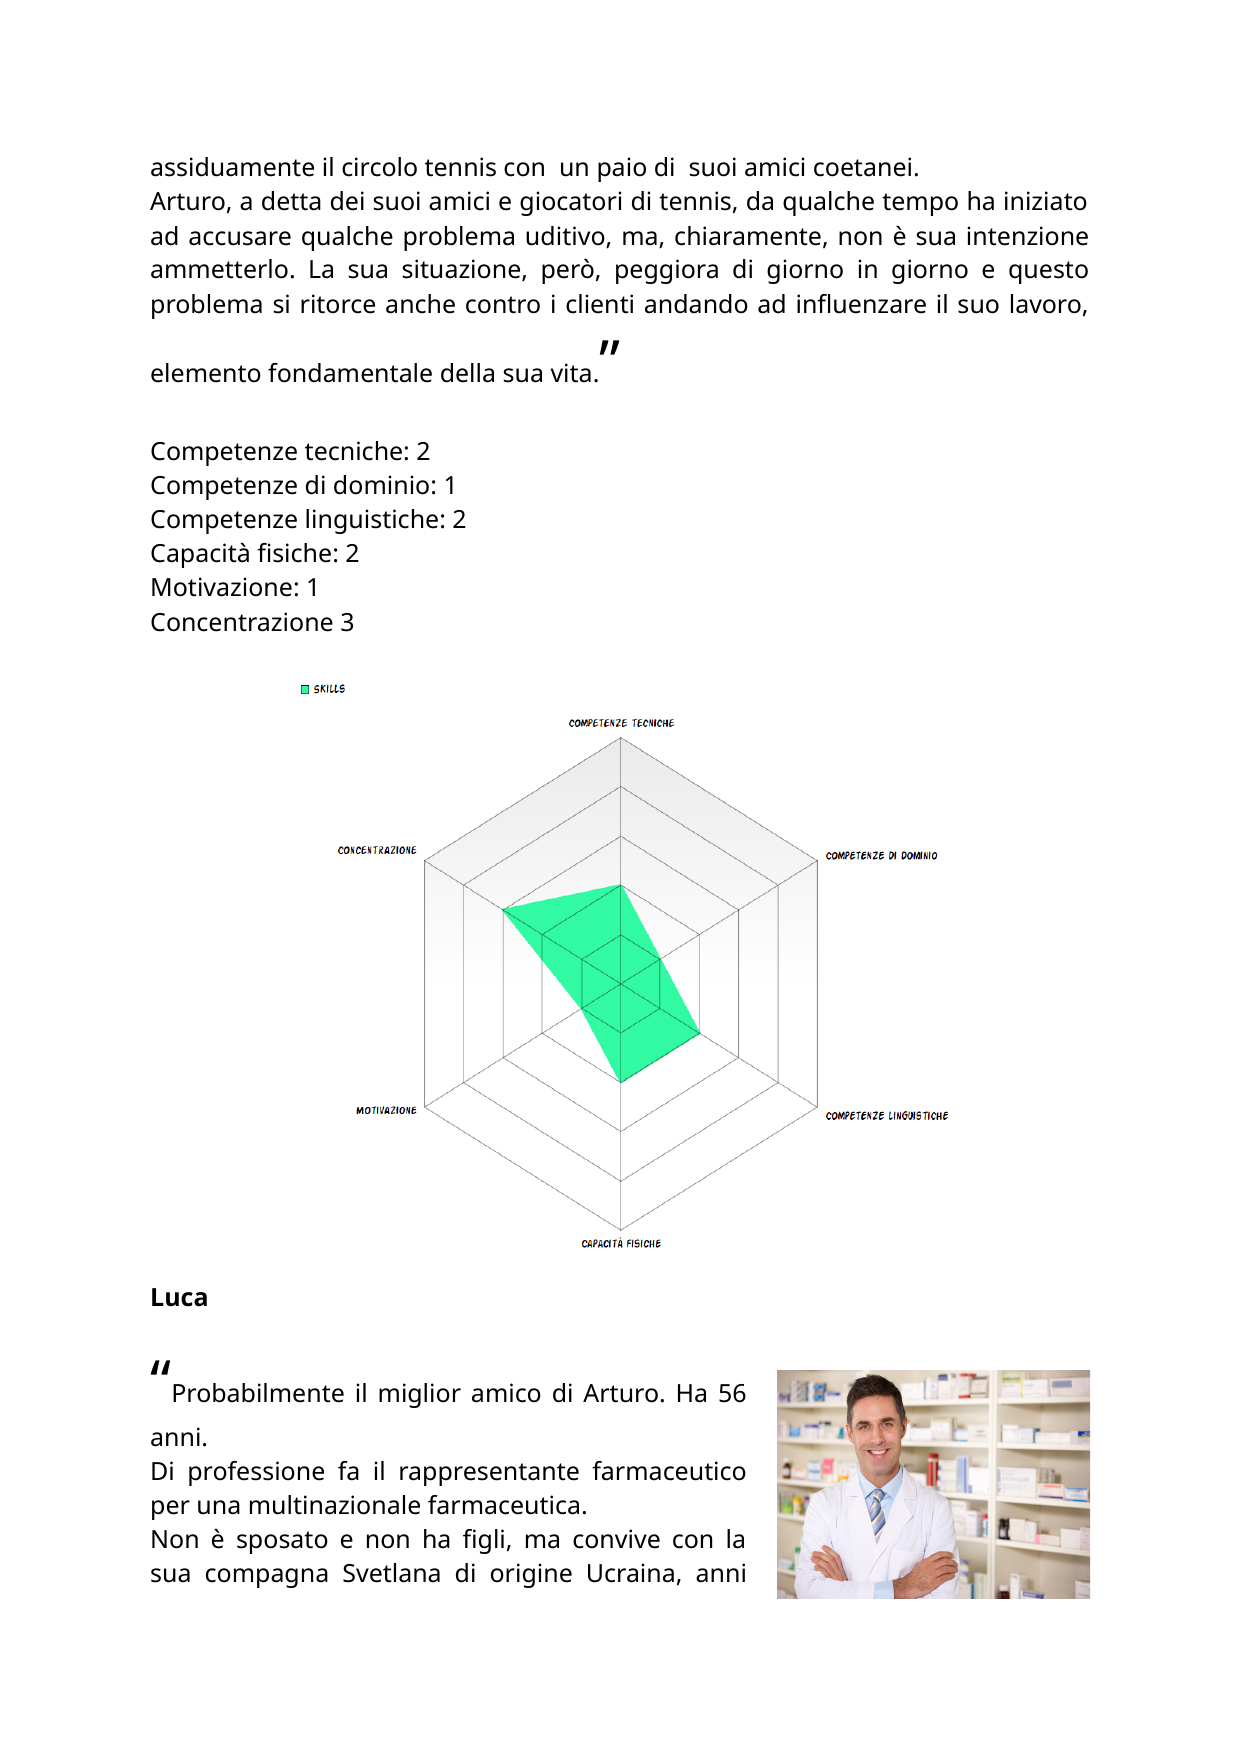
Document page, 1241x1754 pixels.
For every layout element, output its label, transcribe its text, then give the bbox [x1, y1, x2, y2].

text Arturo, a detta dei suoi amici e giocatori di tennis, da qualche tempo ha iniziato ad accusare qualche problema uditivo, ma, chiaramente, non è sua intenzione ammetterlo. La sua situazione, però, peggiora di giorno in giorno e questo problema si ritorce anche contro i clienti andando ad influenzare il suo lavoro, elemento fondamentale della sua vita.” [150, 184, 1090, 400]
picture [777, 1370, 1091, 1599]
text Competenze linguistiche: 2 [150, 502, 1090, 536]
text Capacità fisiche: 2 [150, 536, 1090, 570]
text Di professione fa il rappresentante farmaceutico per una multinazionale farmaceutica. [150, 1454, 747, 1522]
text Competenze tecniche: 2 [150, 434, 1090, 468]
text Luca [150, 1280, 1090, 1314]
text Motivazione: 1 [150, 570, 1090, 604]
text assiduamente il circolo tennis con un paio di suoi amici coetanei. [150, 150, 1090, 184]
picture [235, 638, 1006, 1254]
text Competenze di dominio: 1 [150, 468, 1090, 502]
text Concentrazione 3 [150, 604, 1090, 638]
text Non è sposato e non ha figli, ma convive con la sua compagna Svetlana di origine Ucraina, anni [150, 1522, 747, 1590]
text “Probabilmente il miglior amico di Arturo. Ha 56 anni. [150, 1340, 1090, 1454]
